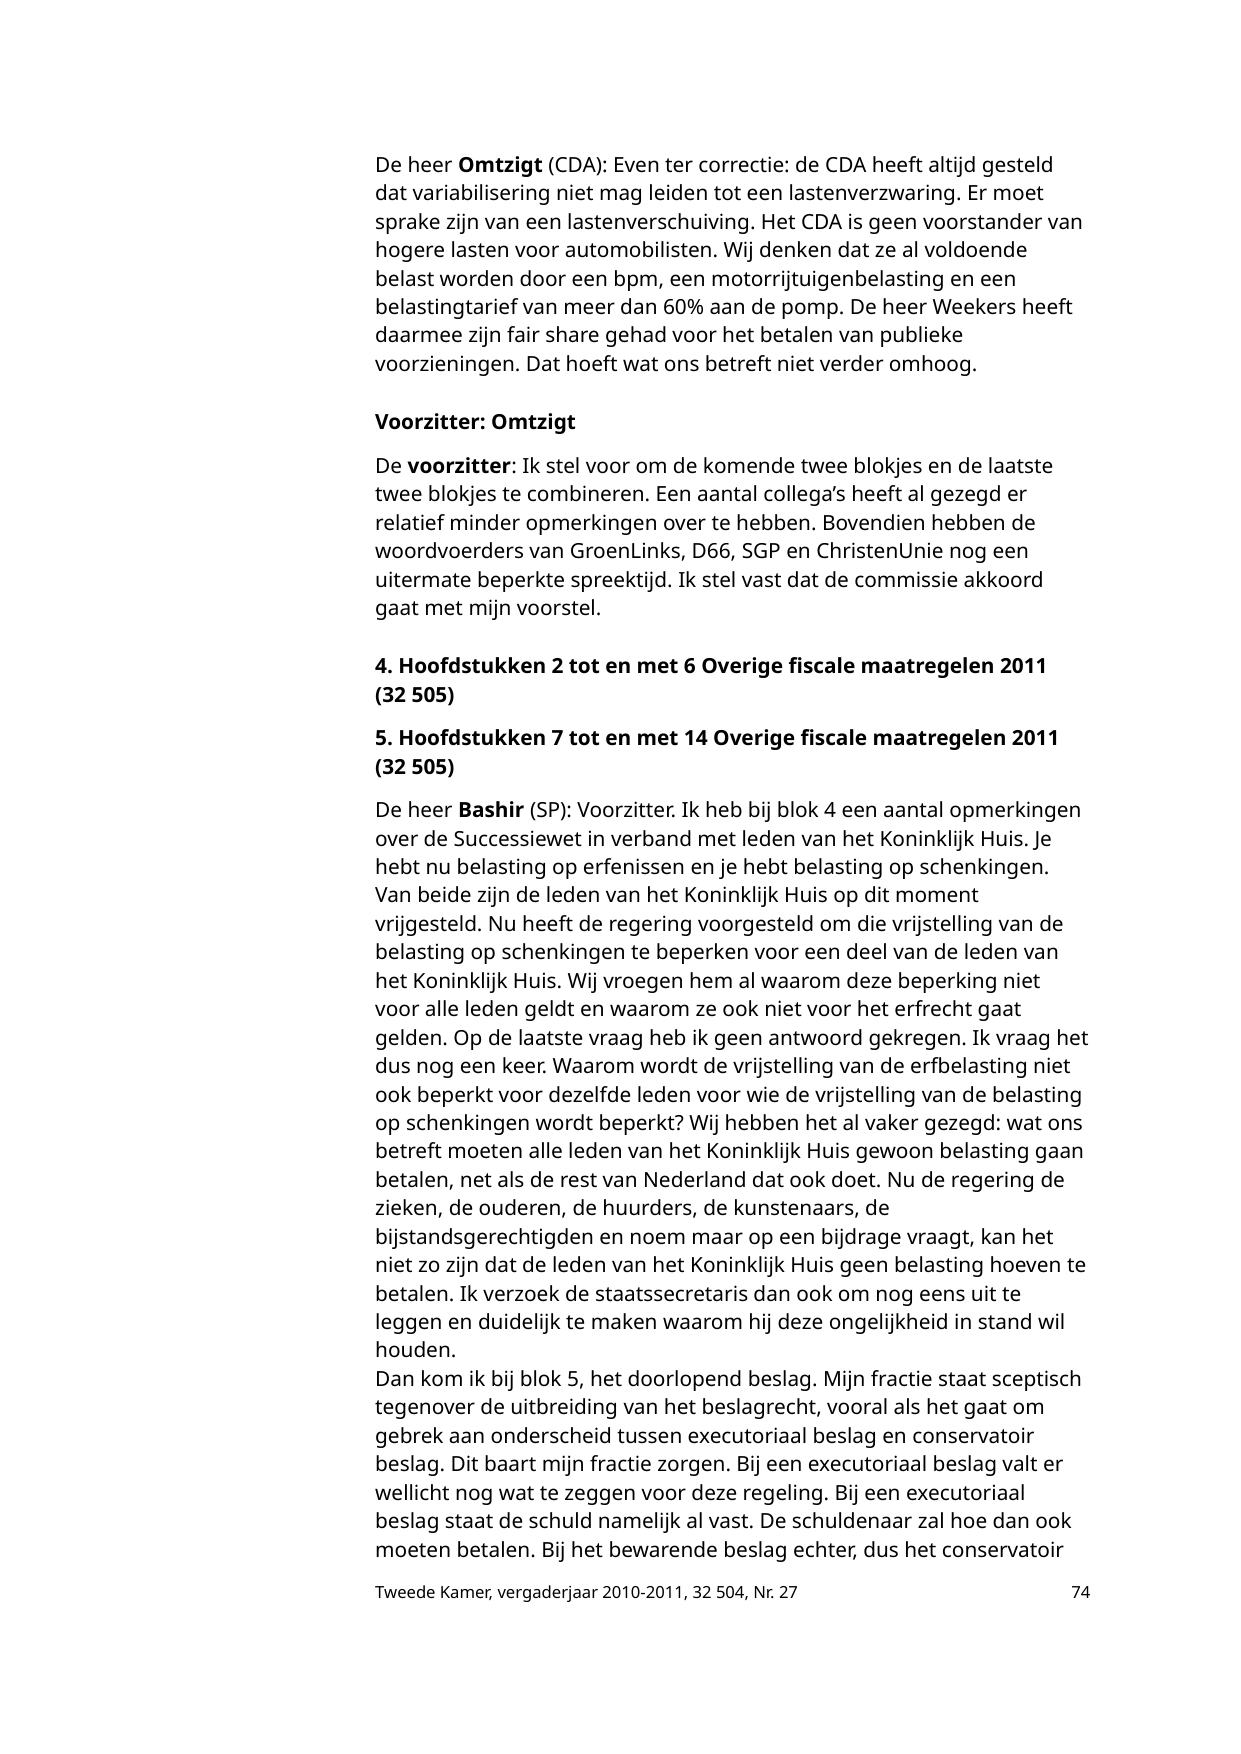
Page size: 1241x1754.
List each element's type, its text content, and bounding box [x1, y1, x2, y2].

text De heer Bashir (SP): Voorzitter. Ik heb bij blok 4 een aantal opmerkingen over de Successiewet in verband met leden van het Koninklijk Huis. Je hebt nu belasting op erfenissen en je hebt belasting op schenkingen. Van beide zijn de leden van het Koninklijk Huis op dit moment vrijgesteld. Nu heeft de regering voorgesteld om die vrijstelling van de belasting op schenkingen te beperken voor een deel van de leden van het Koninklijk Huis. Wij vroegen hem al waarom deze beperking niet voor alle leden geldt en waarom ze ook niet voor het erfrecht gaat gelden. Op de laatste vraag heb ik geen antwoord gekregen. Ik vraag het dus nog een keer. Waarom wordt de vrijstelling van de erfbelasting niet ook beperkt voor dezelfde leden voor wie de vrijstelling van de belasting op schenkingen wordt beperkt? Wij hebben het al vaker gezegd: wat ons betreft moeten alle leden van het Koninklijk Huis gewoon belasting gaan betalen, net als de rest van Nederland dat ook doet. Nu de regering de zieken, de ouderen, de huurders, de kunstenaars, de bijstandsgerechtigden en noem maar op een bijdrage vraagt, kan het niet zo zijn dat de leden van het Koninklijk Huis geen belasting hoeven te betalen. Ik verzoek de staatssecretaris dan ook om nog eens uit te leggen en duidelijk te maken waarom hij deze ongelijkheid in stand wil houden. [375, 795, 1090, 1364]
text Dan kom ik bij blok 5, het doorlopend beslag. Mijn fractie staat sceptisch tegenover de uitbreiding van het beslagrecht, vooral als het gaat om gebrek aan onderscheid tussen executoriaal beslag en conservatoir beslag. Dit baart mijn fractie zorgen. Bij een executoriaal beslag valt er wellicht nog wat te zeggen voor deze regeling. Bij een executoriaal beslag staat de schuld namelijk al vast. De schuldenaar zal hoe dan ook moeten betalen. Bij het bewarende beslag echter, dus het conservatoir [375, 1364, 1090, 1563]
text Voorzitter: Omtzigt [375, 407, 1090, 436]
text 5. Hoofdstukken 7 tot en met 14 Overige fiscale maatregelen 2011 (32 505) [375, 723, 1090, 780]
text De voorzitter: Ik stel voor om de komende twee blokjes en de laatste twee blokjes te combineren. Een aantal collega’s heeft al gezegd er relatief minder opmerkingen over te hebben. Bovendien hebben de woordvoerders van GroenLinks, D66, SGP en ChristenUnie nog een uitermate beperkte spreektijd. Ik stel vast dat de commissie akkoord gaat met mijn voorstel. [375, 451, 1090, 622]
text De heer Omtzigt (CDA): Even ter correctie: de CDA heeft altijd gesteld dat variabilisering niet mag leiden tot een lastenverzwaring. Er moet sprake zijn van een lastenverschuiving. Het CDA is geen voorstander van hogere lasten voor automobilisten. Wij denken dat ze al voldoende belast worden door een bpm, een motorrijtuigenbelasting en een belastingtarief van meer dan 60% aan de pomp. De heer Weekers heeft daarmee zijn fair share gehad voor het betalen van publieke voorzieningen. Dat hoeft wat ons betreft niet verder omhoog. [375, 150, 1090, 377]
text 4. Hoofdstukken 2 tot en met 6 Overige fiscale maatregelen 2011 (32 505) [375, 652, 1090, 708]
